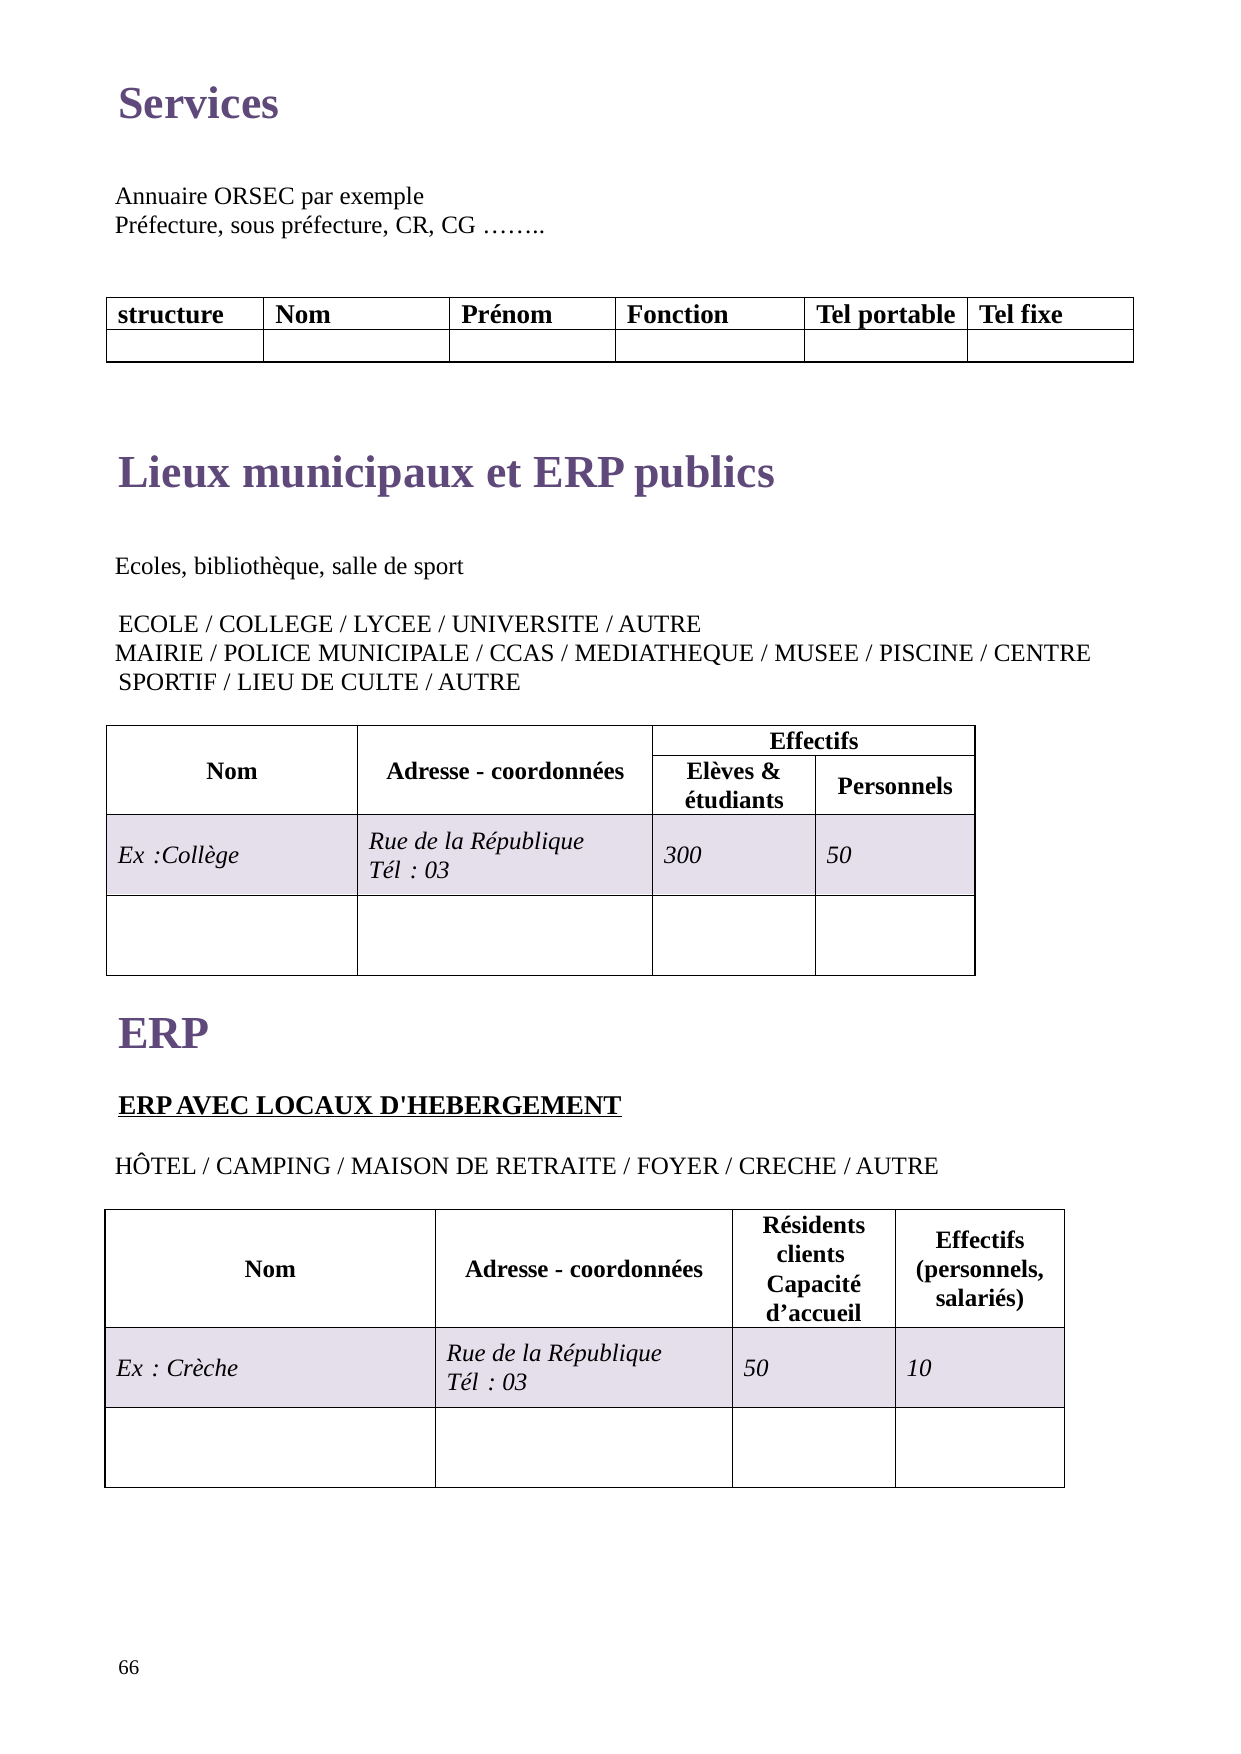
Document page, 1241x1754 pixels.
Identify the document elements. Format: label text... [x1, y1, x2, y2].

table_cell [653, 896, 815, 975]
table_header Nom [106, 1210, 435, 1327]
table_cell Ex : Crèche [106, 1328, 435, 1407]
subtitle Services [118, 75, 1122, 128]
table_header Effectifs [653, 726, 974, 755]
subtitle Lieux municipaux et ERP publics [118, 444, 1122, 498]
table_header Tel fixe [968, 298, 1133, 329]
table_cell [816, 896, 974, 975]
table_cell Personnels [816, 756, 974, 814]
table_header Tel portable [805, 298, 967, 329]
table_cell [896, 1408, 1064, 1487]
text Annuaire ORSEC par exemple [114, 181, 1122, 210]
table_cell [107, 896, 357, 975]
table_cell Elèves & étudiants [653, 756, 815, 814]
text MAIRIE / POLICE MUNICIPALE / CCAS / MEDIATHEQUE / MUSEE / PISCINE / CENTRE SPORTIF / LIEU DE CULTE / AUTRE [114, 638, 1122, 696]
table_header structure [107, 298, 263, 329]
table_cell 300 [653, 815, 815, 894]
table_cell Ex :Collège [107, 815, 357, 894]
table_header Prénom [450, 298, 615, 329]
table_cell [107, 330, 263, 361]
table_cell [264, 330, 449, 361]
table_cell [358, 896, 652, 975]
table_cell [616, 330, 804, 361]
table_cell Rue de la République Tél : 03 [358, 815, 652, 894]
table_cell [733, 1408, 895, 1487]
table_header Adresse - coordonnées [436, 1210, 732, 1327]
text Préfecture, sous préfecture, CR, CG …….. [114, 210, 1122, 239]
table_header Fonction [616, 298, 804, 329]
table_header Effectifs (personnels, salariés) [896, 1210, 1064, 1327]
table_cell [450, 330, 615, 361]
table_cell 10 [896, 1328, 1064, 1407]
text Ecoles, bibliothèque, salle de sport [114, 551, 1122, 580]
table_cell [436, 1408, 732, 1487]
table_header Adresse - coordonnées [358, 726, 652, 814]
table_cell [805, 330, 967, 361]
table_header Résidents clients Capacité d’accueil [733, 1210, 895, 1327]
table_cell 50 [816, 815, 974, 894]
text HÔTEL / CAMPING / MAISON DE RETRAITE / FOYER / CRECHE / AUTRE [114, 1151, 1122, 1180]
text ERP AVEC LOCAUX D'HEBERGEMENT [118, 1089, 1122, 1120]
table_cell [968, 330, 1133, 361]
table_cell [106, 1408, 435, 1487]
table_header Nom [107, 726, 357, 814]
table_cell 50 [733, 1328, 895, 1407]
subtitle ERP [118, 1005, 1122, 1058]
table_header Nom [264, 298, 449, 329]
text ECOLE / COLLEGE / LYCEE / UNIVERSITE / AUTRE [118, 609, 1122, 638]
table_cell Rue de la République Tél : 03 [436, 1328, 732, 1407]
